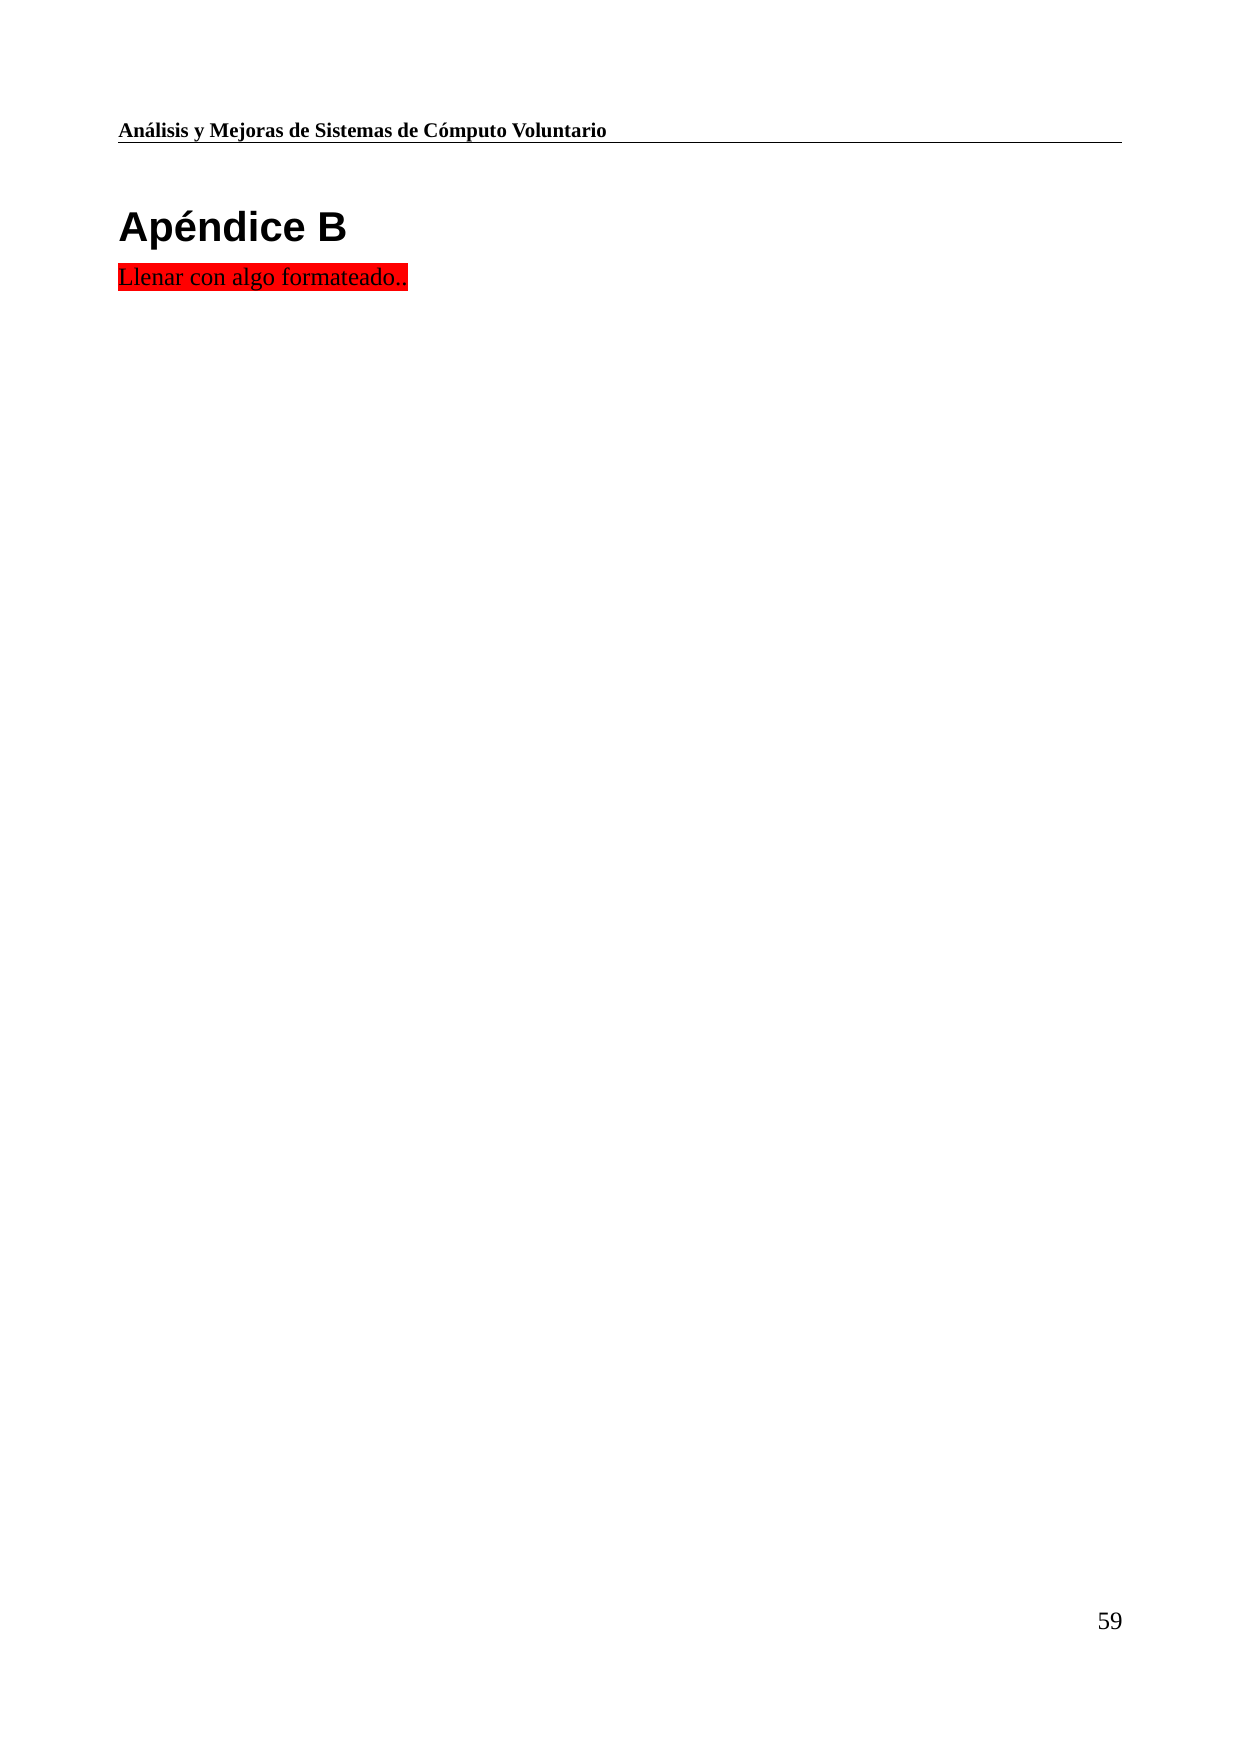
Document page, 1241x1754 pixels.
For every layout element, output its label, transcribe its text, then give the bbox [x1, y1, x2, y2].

subtitle Apéndice B [118, 202, 1122, 250]
text Llenar con algo formateado.. [118, 262, 1122, 291]
